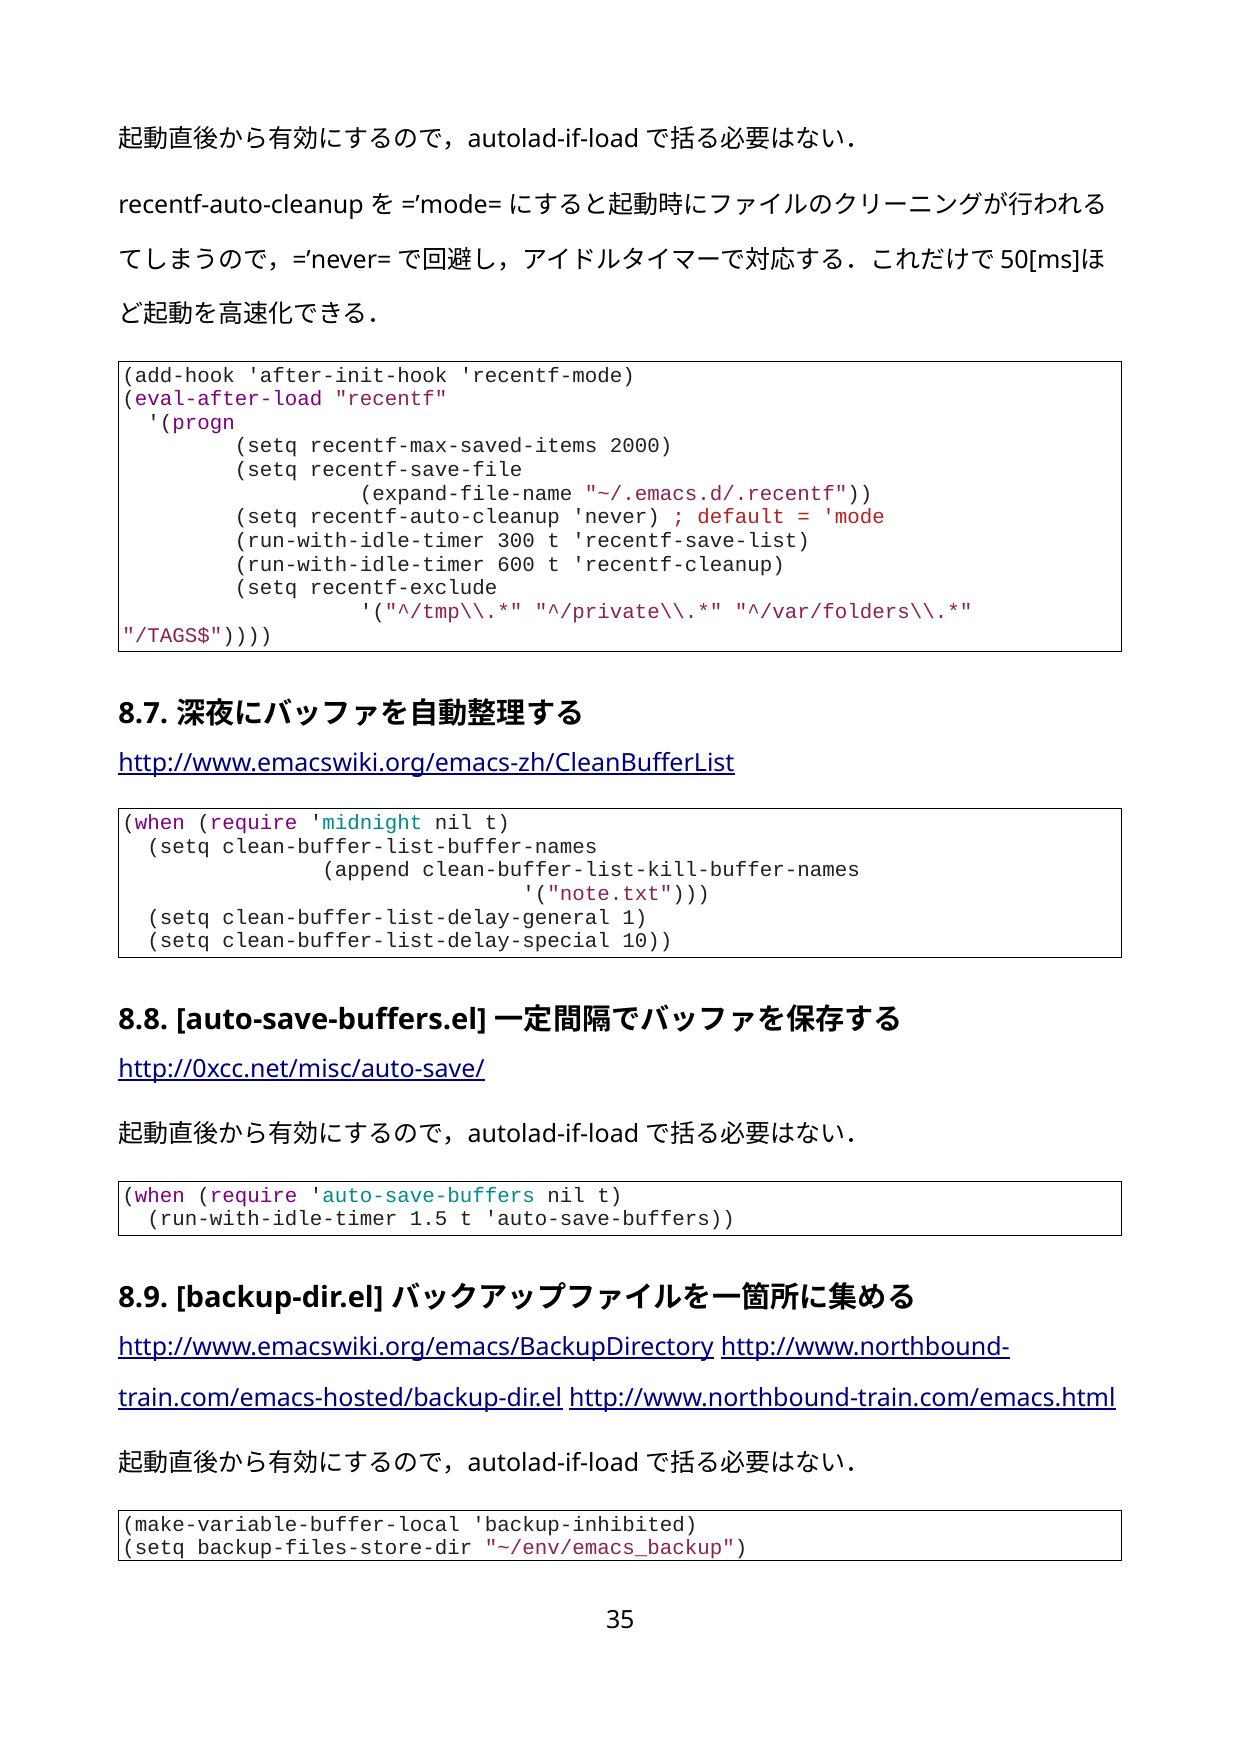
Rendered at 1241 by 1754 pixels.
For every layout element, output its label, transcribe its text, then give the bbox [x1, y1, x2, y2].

text (run-with-idle-timer 1.5 t 'auto-save-buffers)) [119, 1204, 1121, 1235]
text (run-with-idle-timer 600 t 'recentf-cleanup) [119, 550, 1121, 573]
text '("^/tmp\\.*" "^/private\\.*" "^/var/folders\\.*" "/TAGS$")))) [119, 597, 1121, 651]
text (setq clean-buffer-list-buffer-names [119, 832, 1121, 855]
text (setq clean-buffer-list-delay-special 10)) [119, 926, 1121, 957]
text 起動直後から有効にするので，autolad-if-load で括る必要はない． [118, 118, 1122, 154]
text (setq recentf-exclude [119, 573, 1121, 597]
subtitle 深夜にバッファを自動整理する [118, 690, 1122, 732]
text (add-hook 'after-init-hook 'recentf-mode) [119, 362, 1121, 384]
text (setq recentf-max-saved-items 2000) [119, 432, 1121, 455]
text http://www.emacswiki.org/emacs-zh/CleanBufferList [118, 744, 1122, 779]
subtitle [backup-dir.el] バックアップファイルを一箇所に集める [118, 1273, 1122, 1316]
text (make-variable-buffer-local 'backup-inhibited) [119, 1511, 1121, 1533]
text 起動直後から有効にするので，autolad-if-load で括る必要はない． [118, 1443, 1122, 1479]
text 起動直後から有効にするので，autolad-if-load で括る必要はない． [118, 1114, 1122, 1150]
text (setq recentf-save-file [119, 455, 1121, 479]
text (setq recentf-auto-cleanup 'never) ; default = 'mode [119, 502, 1121, 526]
text (setq clean-buffer-list-delay-general 1) [119, 903, 1121, 926]
text recentf-auto-cleanup を =’mode= にすると起動時にファイルのクリーニングが行われるてしまうので，=’never= で回避し，アイドルタイマーで対応する．これだけで50[ms]ほど起動を高速化できる． [118, 185, 1122, 330]
text http://www.emacswiki.org/emacs/BackupDirectory http://www.northbound-train.com/emacs-hosted/backup-dir.el http://www.northbound-train.com/emacs.html [118, 1328, 1122, 1413]
text (eval-after-load "recentf" [119, 384, 1121, 408]
text '(progn [119, 408, 1121, 432]
text '("note.txt"))) [119, 879, 1121, 903]
text (when (require 'midnight nil t) [119, 809, 1121, 832]
text http://0xcc.net/misc/auto-save/ [118, 1050, 1122, 1084]
text (when (require 'auto-save-buffers nil t) [119, 1182, 1121, 1204]
text (run-with-idle-timer 300 t 'recentf-save-list) [119, 526, 1121, 550]
text (append clean-buffer-list-kill-buffer-names [119, 855, 1121, 879]
text (setq backup-files-store-dir "~/env/emacs_backup") [119, 1533, 1121, 1560]
text (expand-file-name "~/.emacs.d/.recentf")) [119, 479, 1121, 502]
subtitle [auto-save-buffers.el] 一定間隔でバッファを保存する [118, 995, 1122, 1038]
